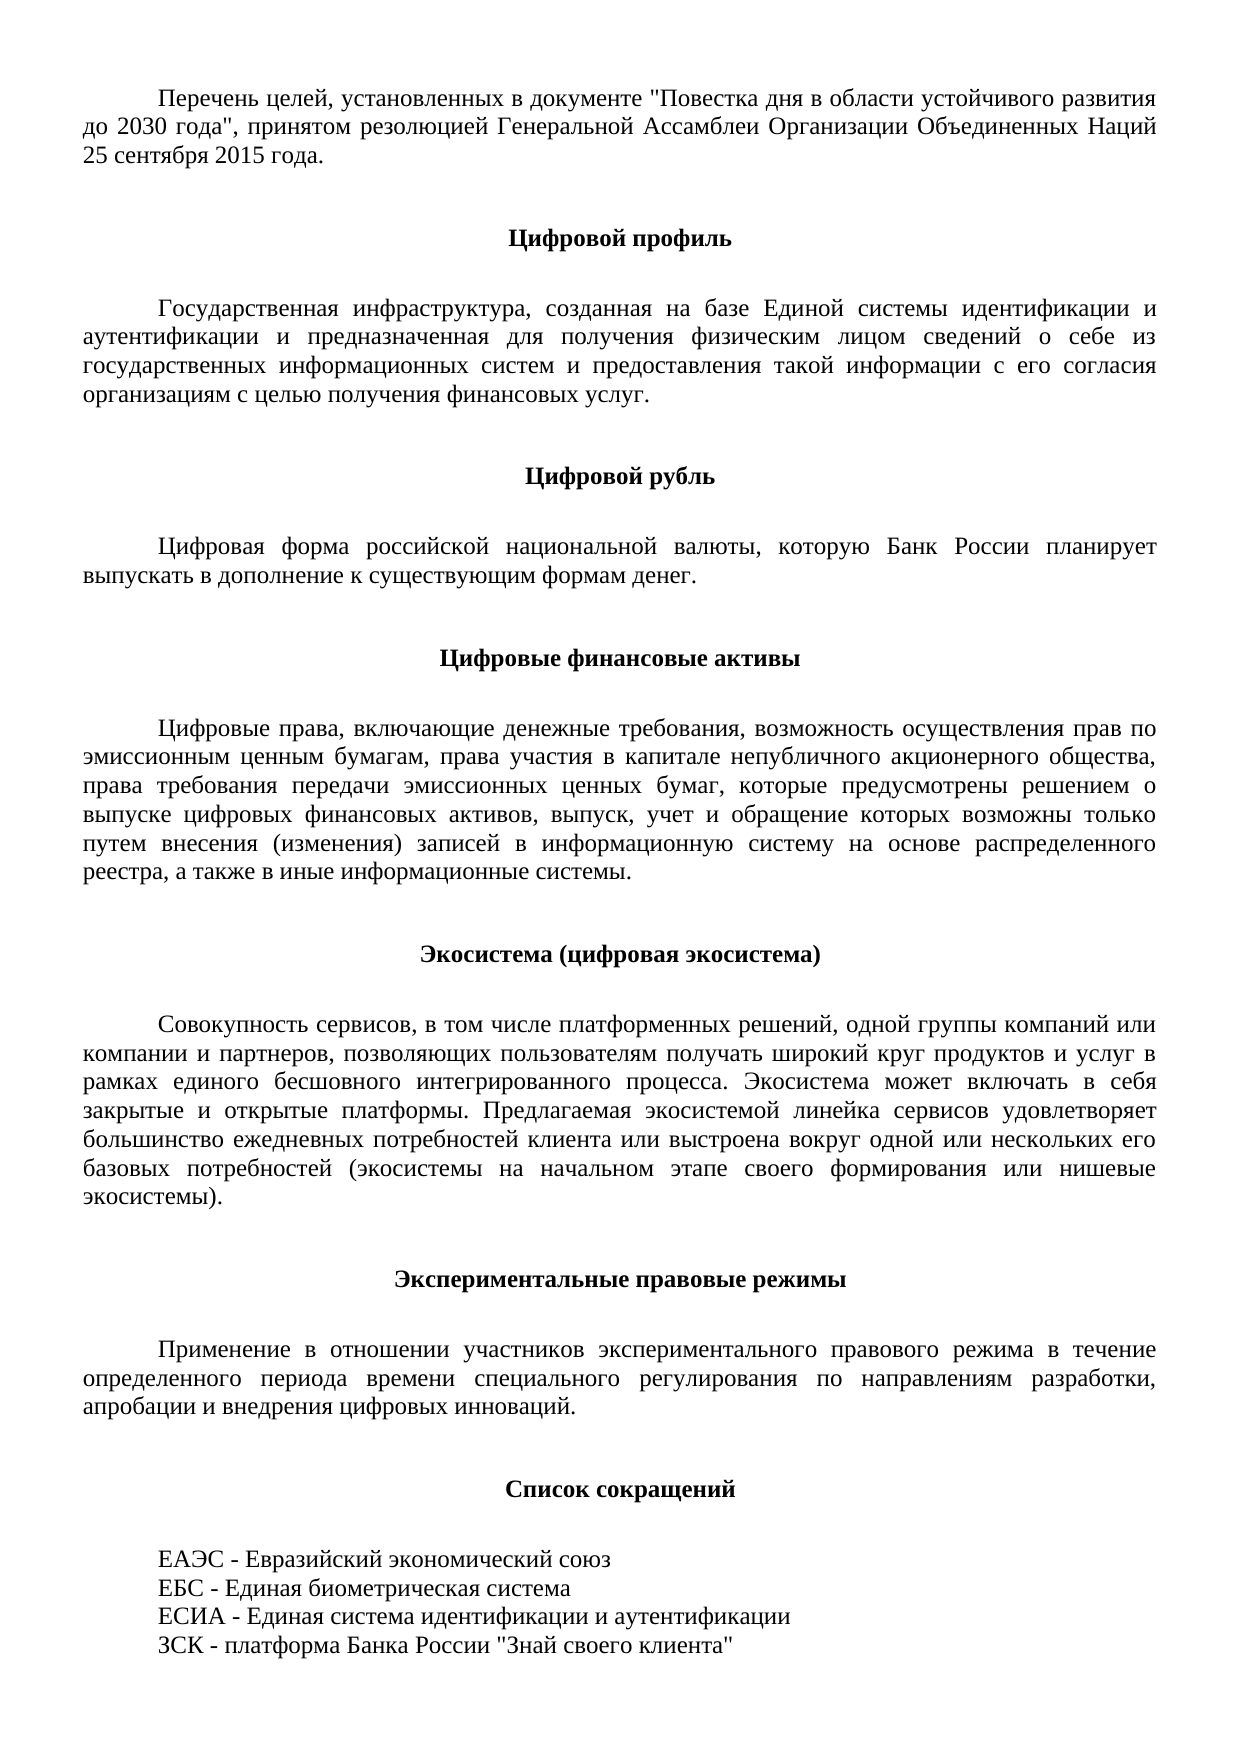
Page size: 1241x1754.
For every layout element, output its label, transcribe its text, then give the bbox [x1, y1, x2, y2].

subtitle Цифровые финансовые активы [83, 643, 1157, 671]
text Применение в отношении участников экспериментального правового режима в течение определенного периода времени специального регулирования по направлениям разработки, апробации и внедрения цифровых инноваций. [83, 1334, 1157, 1420]
text Перечень целей, установленных в документе "Повестка дня в области устойчивого развития до 2030 года", принятом резолюцией Генеральной Ассамблеи Организации Объединенных Наций 25 сентября 2015 года. [83, 83, 1157, 169]
subtitle Экосистема (цифровая экосистема) [83, 939, 1157, 968]
text Цифровые права, включающие денежные требования, возможность осуществления прав по эмиссионным ценным бумагам, права участия в капитале непубличного акционерного общества, права требования передачи эмиссионных ценных бумаг, которые предусмотрены решением о выпуске цифровых финансовых активов, выпуск, учет и обращение которых возможны только путем внесения (изменения) записей в информационную систему на основе распределенного реестра, а также в иные информационные системы. [83, 713, 1157, 885]
text ЕАЭС - Евразийский экономический союз [83, 1544, 1157, 1573]
subtitle Список сокращений [83, 1474, 1157, 1503]
text Совокупность сервисов, в том числе платформенных решений, одной группы компаний или компании и партнеров, позволяющих пользователям получать широкий круг продуктов и услуг в рамках единого бесшовного интегрированного процесса. Экосистема может включать в себя закрытые и открытые платформы. Предлагаемая экосистемой линейка сервисов удовлетворяет большинство ежедневных потребностей клиента или выстроена вокруг одной или нескольких его базовых потребностей (экосистемы на начальном этапе своего формирования или нишевые экосистемы). [83, 1009, 1157, 1210]
text ЗСК - платформа Банка России "Знай своего клиента" [83, 1630, 1157, 1659]
text Цифровая форма российской национальной валюты, которую Банк России планирует выпускать в дополнение к существующим формам денег. [83, 531, 1157, 589]
text ЕБС - Единая биометрическая система [83, 1573, 1157, 1601]
text ЕСИА - Единая система идентификации и аутентификации [83, 1601, 1157, 1630]
subtitle Экспериментальные правовые режимы [83, 1264, 1157, 1293]
text Государственная инфраструктура, созданная на базе Единой системы идентификации и аутентификации и предназначенная для получения физическим лицом сведений о себе из государственных информационных систем и предоставления такой информации с его согласия организациям с целью получения финансовых услуг. [83, 293, 1157, 408]
subtitle Цифровой профиль [83, 223, 1157, 251]
subtitle Цифровой рубль [83, 461, 1157, 490]
